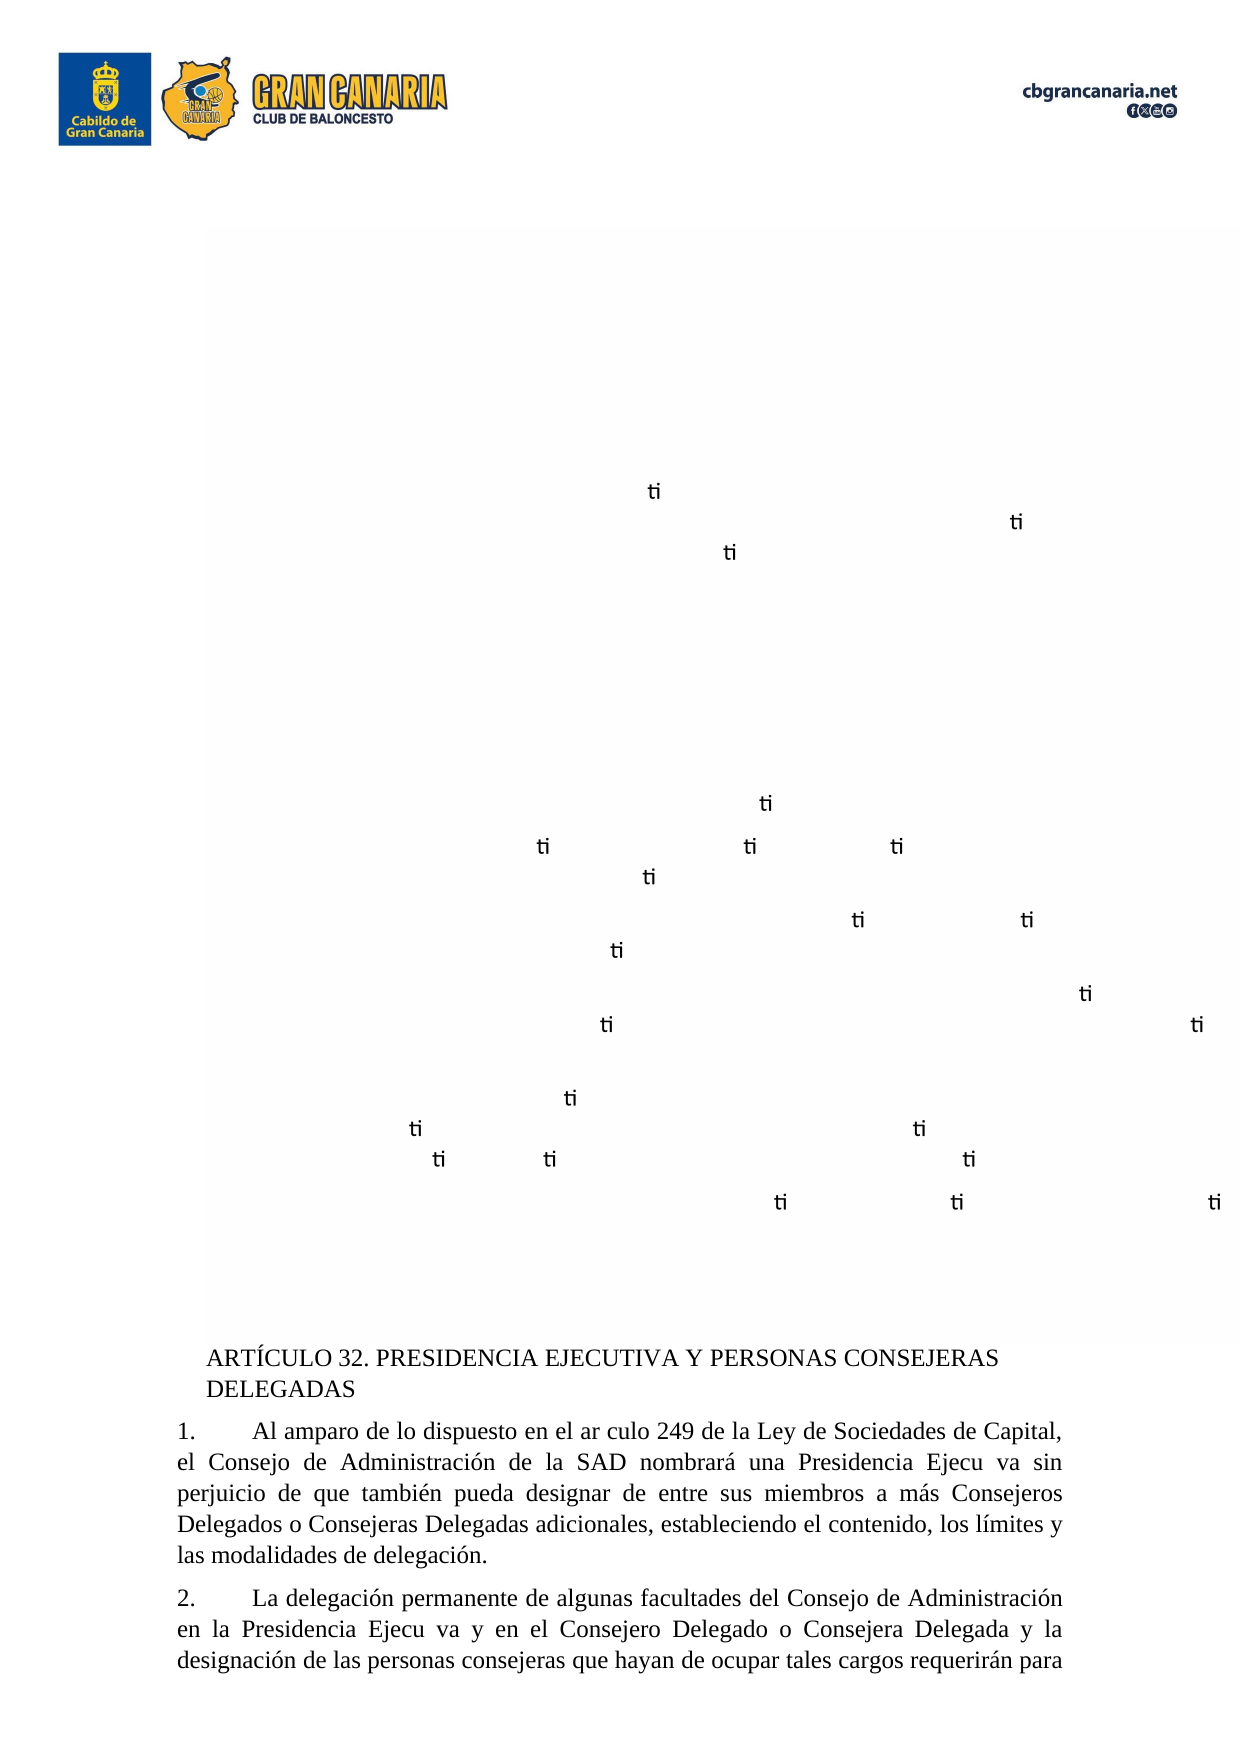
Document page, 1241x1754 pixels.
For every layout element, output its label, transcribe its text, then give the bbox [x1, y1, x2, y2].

subtitle ARTÍCULO 32. PRESIDENCIA EJECUTIVA Y PERSONAS CONSEJERAS DELEGADAS [206, 1344, 1063, 1402]
list La delegación permanente de algunas facultades del Consejo de Administración en la Presidencia Ejecu va y en el Consejero Delegado o Consejera Delegada y la designación de las personas consejeras que hayan de ocupar tales cargos requerirán para [177, 1583, 1063, 1674]
list Al amparo de lo dispuesto en el ar culo 249 de la Ley de Sociedades de Capital, el Consejo de Administración de la SAD nombrará una Presidencia Ejecu va sin perjuicio de que también pueda designar de entre sus miembros a más Consejeros Delegados o Consejeras Delegadas adicionales, estableciendo el contenido, los límites y las modalidades de delegación. [177, 1416, 1063, 1569]
